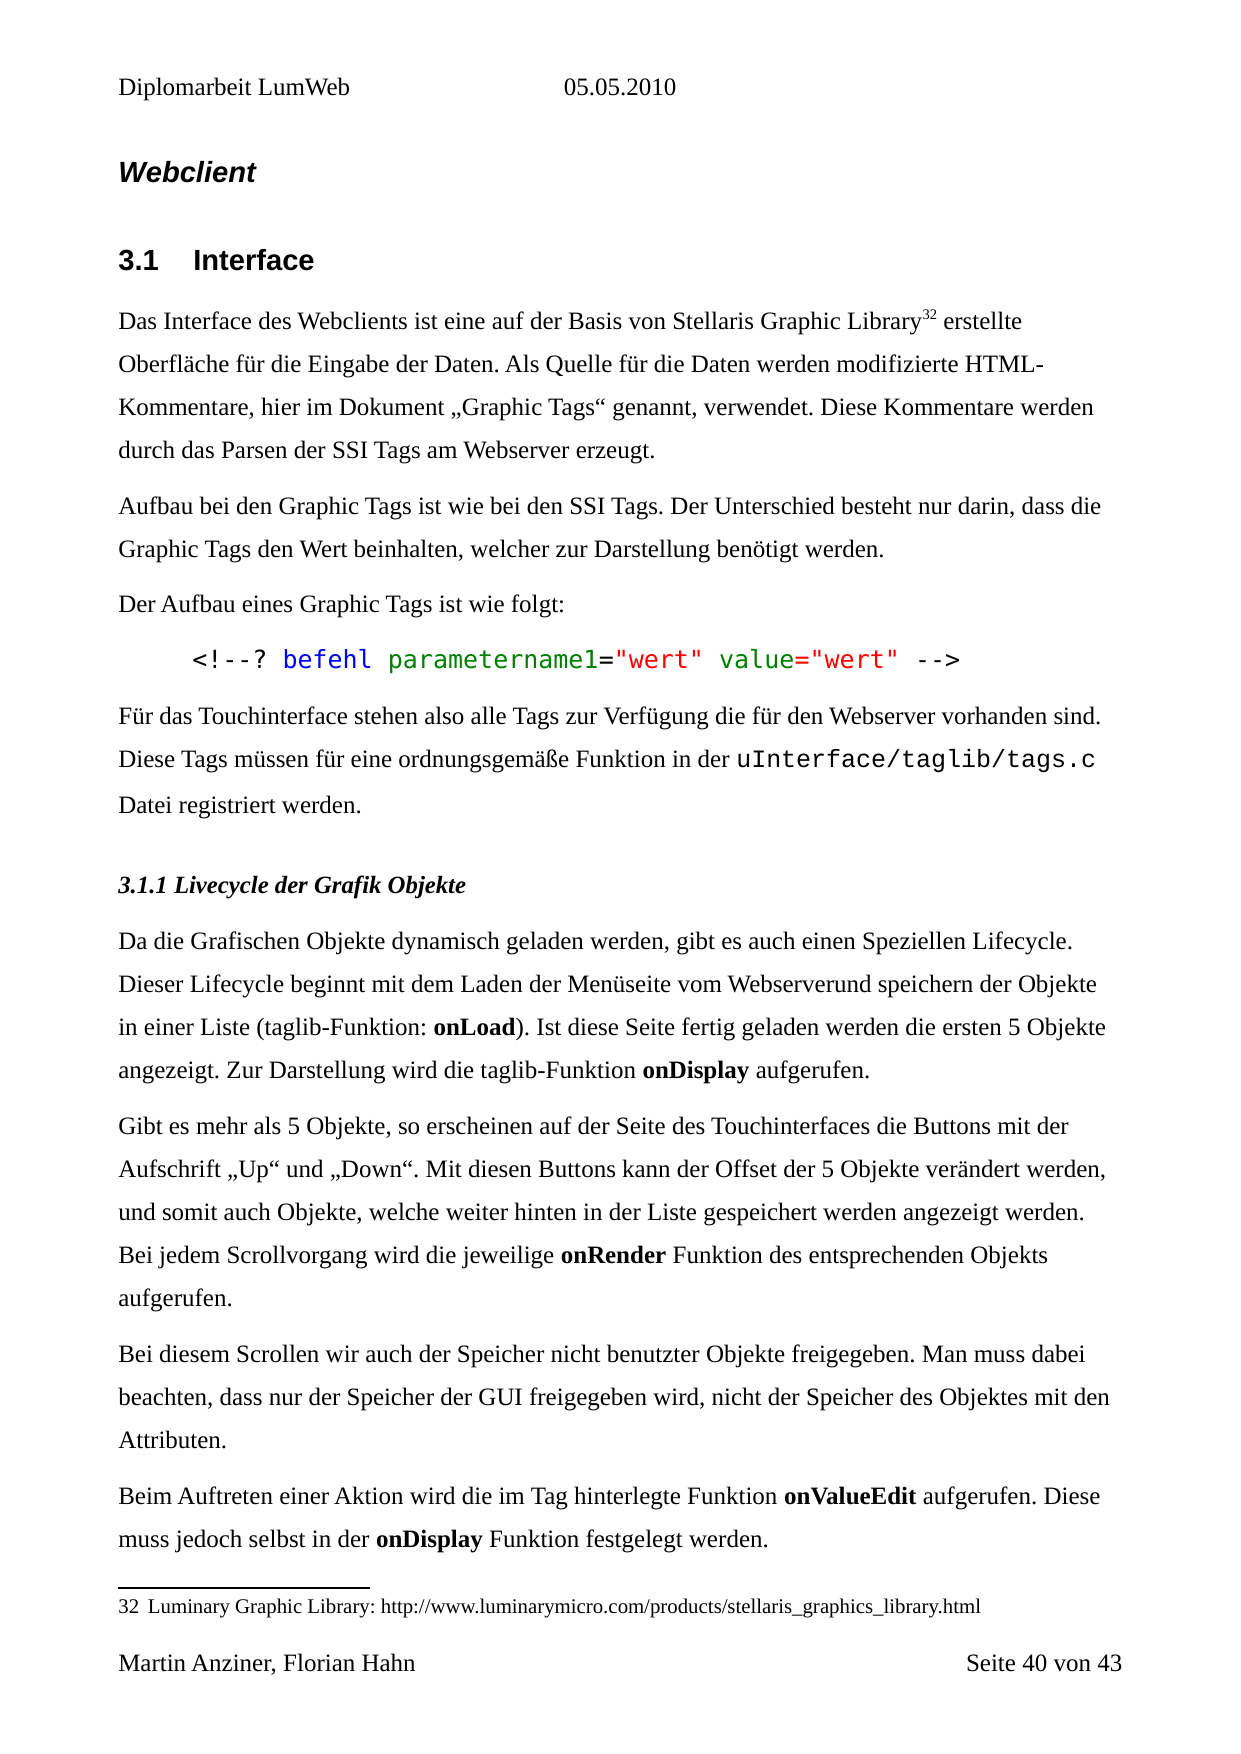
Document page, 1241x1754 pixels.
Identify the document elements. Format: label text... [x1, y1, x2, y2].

text <!--? befehl parametername1="wert" value="wert" --> [118, 645, 1122, 674]
subtitle 3.1 Interface [118, 243, 1122, 276]
text Beim Auftreten einer Aktion wird die im Tag hinterlegte Funktion onValueEdit aufgerufen. Diese muss jedoch selbst in der onDisplay Funktion festgelegt werden. [118, 1481, 1122, 1553]
text Der Aufbau eines Graphic Tags ist wie folgt: [118, 589, 1122, 618]
subtitle Webclient [118, 155, 1122, 189]
subtitle 3.1.1 Livecycle der Grafik Objekte [118, 870, 1122, 899]
text Das Interface des Webclients ist eine auf der Basis von Stellaris Graphic Library erstellte Oberfläche für die Eingabe der Daten. Als Quelle für die Daten werden modifizierte HTML-Kommentare, hier im Dokument „Graphic Tags“ genannt, verwendet. Diese Kommentare werden durch das Parsen der SSI Tags am Webserver erzeugt. [118, 306, 1122, 464]
text Bei diesem Scrollen wir auch der Speicher nicht benutzter Objekte freigegeben. Man muss dabei beachten, dass nur der Speicher der GUI freigegeben wird, nicht der Speicher des Objektes mit den Attributen. [118, 1339, 1122, 1454]
text Aufbau bei den Graphic Tags ist wie bei den SSI Tags. Der Unterschied besteht nur darin, dass die Graphic Tags den Wert beinhalten, welcher zur Darstellung benötigt werden. [118, 491, 1122, 563]
text Gibt es mehr als 5 Objekte, so erscheinen auf der Seite des Touchinterfaces die Buttons mit der Aufschrift „Up“ und „Down“. Mit diesen Buttons kann der Offset der 5 Objekte verändert werden, und somit auch Objekte, welche weiter hinten in der Liste gespeichert werden angezeigt werden. Bei jedem Scrollvorgang wird die jeweilige onRender Funktion des entsprechenden Objekts aufgerufen. [118, 1111, 1122, 1312]
text Für das Touchinterface stehen also alle Tags zur Verfügung die für den Webserver vorhanden sind. Diese Tags müssen für eine ordnungsgemäße Funktion in der uInterface/taglib/tags.c Datei registriert werden. [118, 701, 1122, 818]
text Luminary Graphic Library: http://www.luminarymicro.com/products/stellaris_graphics_library.html [118, 1594, 1122, 1618]
text Da die Grafischen Objekte dynamisch geladen werden, gibt es auch einen Speziellen Lifecycle. Dieser Lifecycle beginnt mit dem Laden der Menüseite vom Webserverund speichern der Objekte in einer Liste (taglib-Funktion: onLoad). Ist diese Seite fertig geladen werden die ersten 5 Objekte angezeigt. Zur Darstellung wird die taglib-Funktion onDisplay aufgerufen. [118, 926, 1122, 1084]
